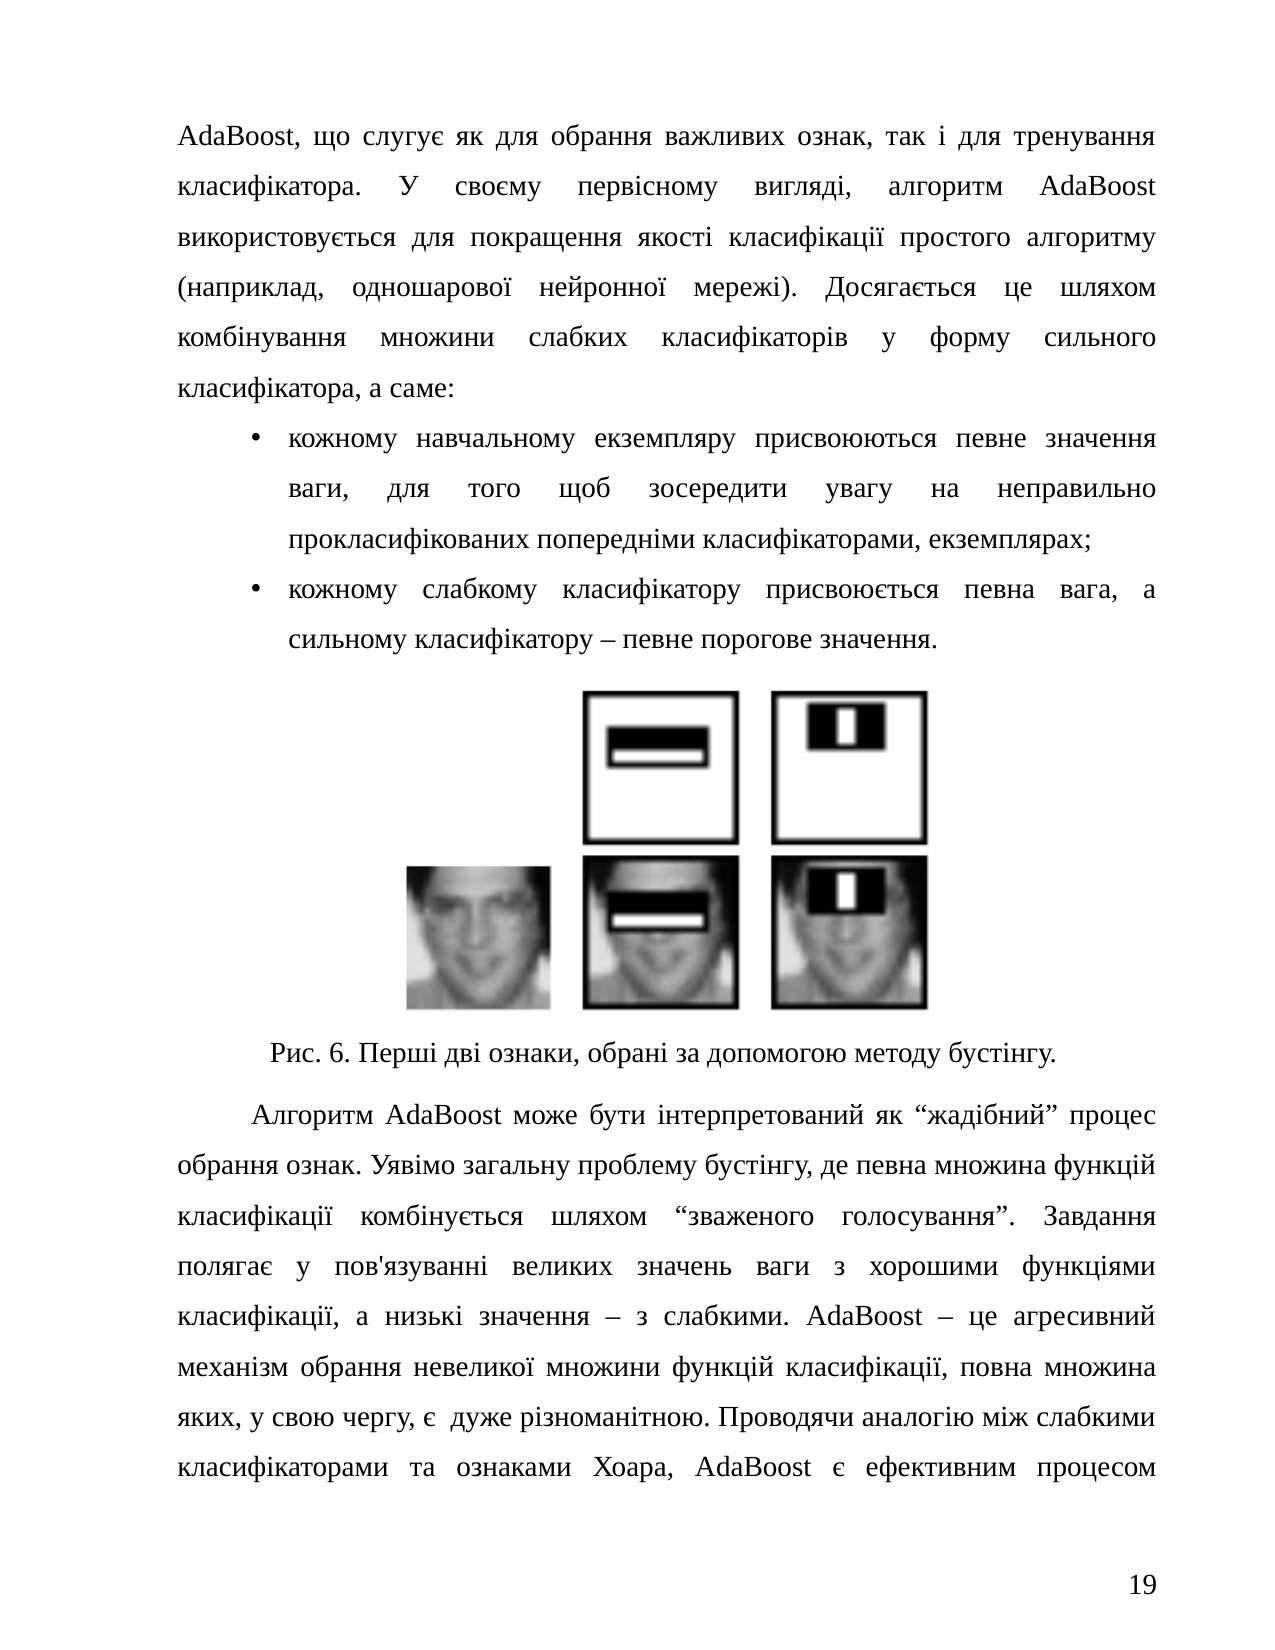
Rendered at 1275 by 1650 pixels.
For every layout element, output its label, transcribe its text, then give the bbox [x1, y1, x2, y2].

picture [399, 685, 934, 1017]
list кожному навчальному екземпляру присвоюються певне значення ваги, для того щоб зосередити увагу на неправильно прокласифікованих попередніми класифікаторами, екземплярах; [251, 420, 1157, 554]
text Алгоритм AdaBoost може бути інтерпретований як “жадібний” процес обрання ознак. Уявімо загальну проблему бустінгу, де певна множина функцій класифікації комбінується шляхом “зваженого голосування”. Завдання полягає у пов'язуванні великих значень ваги з хорошими функціями класифікації, а низькі значення – з слабкими. AdaBoost – це агресивний механізм обрання невеликої множини функцій класифікації, повна множина яких, у свою чергу, є дуже різноманітною. Проводячи аналогію між слабкими класифікаторами та ознаками Хоара, AdaBoost є ефективним процесом [177, 1097, 1157, 1483]
text AdaBoost, що слугує як для обрання важливих ознак, так і для тренування класифікатора. У своєму первісному вигляді, алгоритм AdaBoost використовується для покращення якості класифікації простого алгоритму (наприклад, одношарової нейронної мережі). Досягається це шляхом комбінування множини слабких класифікаторів у форму сильного класифікатора, а саме: [177, 118, 1157, 403]
list кожному слабкому класифікатору присвоюється певна вага, а сильному класифікатору – певне порогове значення. [251, 571, 1157, 655]
text Рис. 6. Перші дві ознаки, обрані за допомогою методу бустінгу. [177, 1035, 1157, 1068]
